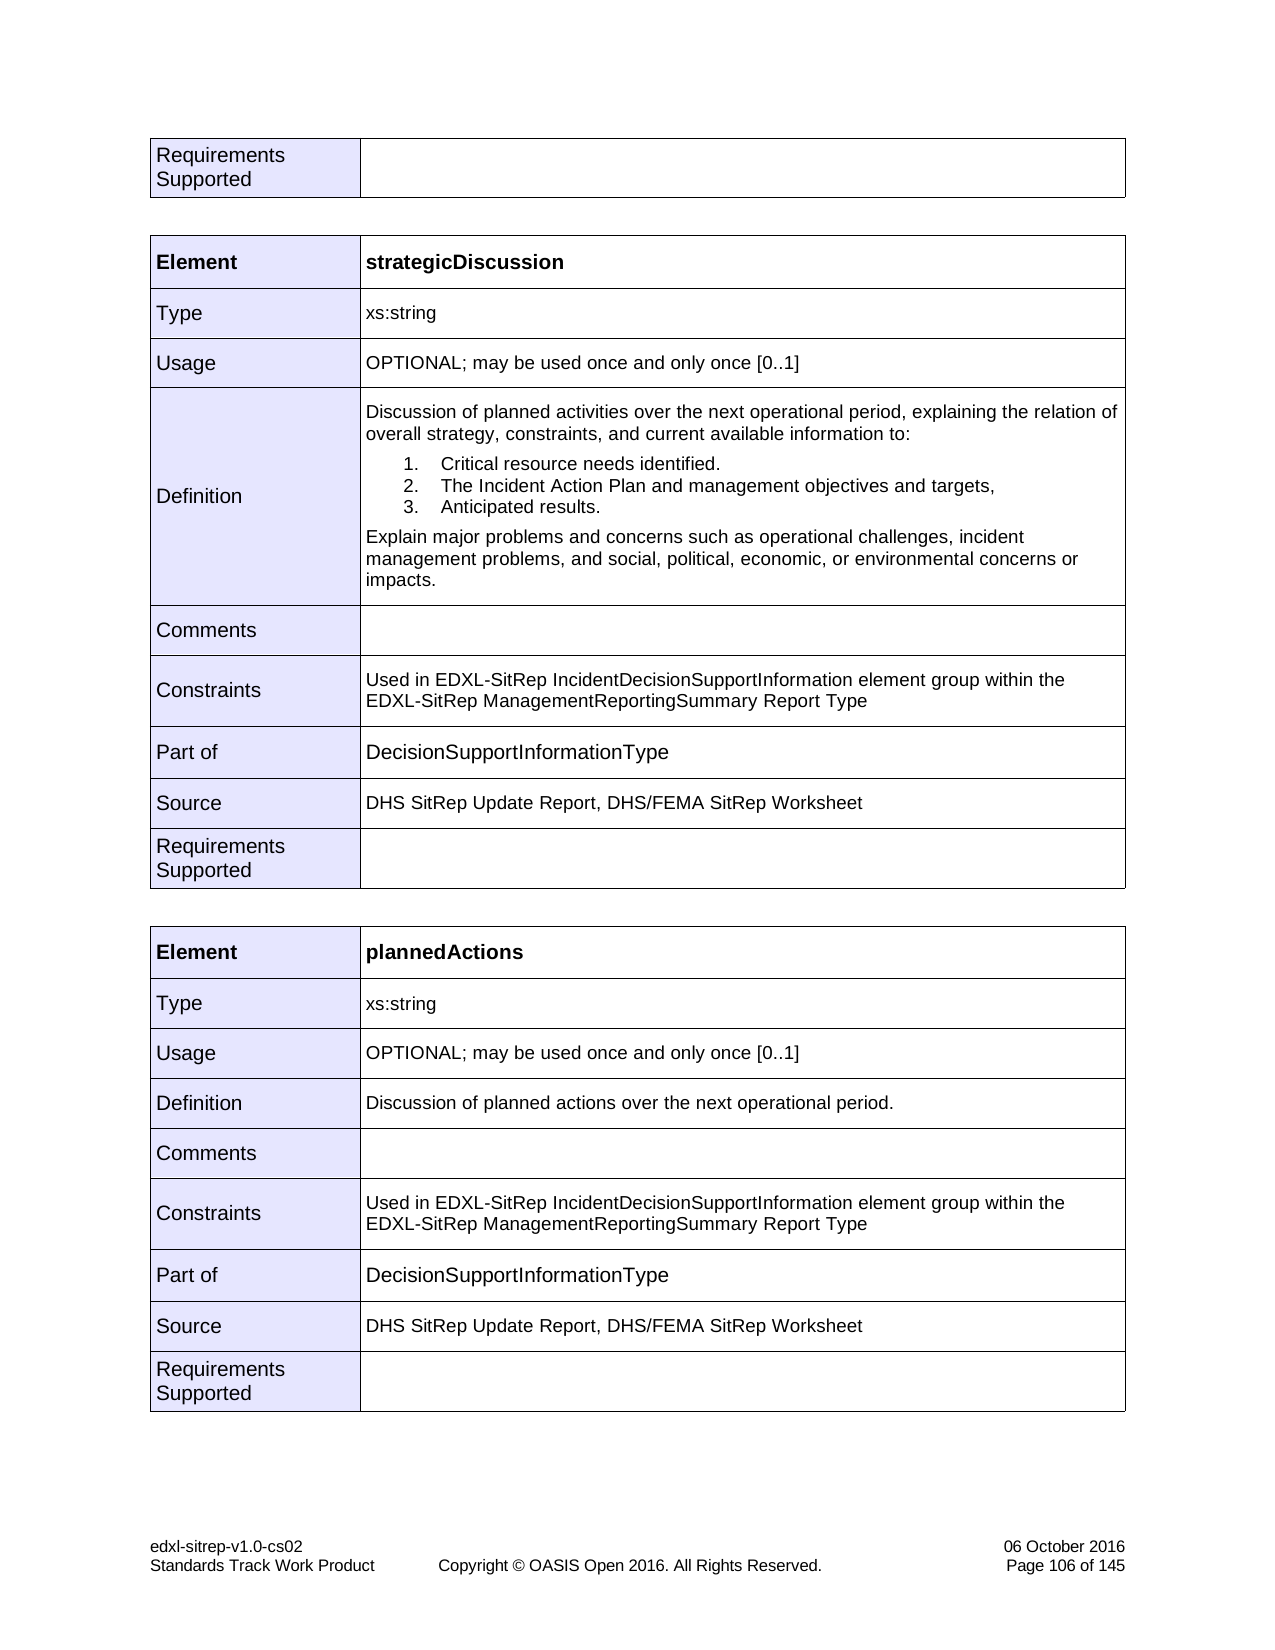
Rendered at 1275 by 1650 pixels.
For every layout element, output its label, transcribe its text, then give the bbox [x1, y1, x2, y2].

table_cell DHS SitRep Update Report, DHS/FEMA SitRep Worksheet [361, 1302, 1125, 1351]
table_cell Usage [151, 339, 360, 387]
table_cell Definition [151, 388, 360, 605]
table_header strategicDiscussion [361, 236, 1125, 288]
table_cell Discussion of planned activities over the next operational period, explaining the relation of overall strategy, constraints, and current available information to: Critical resource needs identified. The Incident Action Plan and management objectives and targets, Anticipated results. Explain major problems and concerns such as operational challenges, incident management problems, and social, political, economic, or environmental concerns or impacts. [361, 388, 1125, 605]
table_cell Used in EDXL-SitRep IncidentDecisionSupportInformation element group within the EDXL-SitRep ManagementReportingSummary Report Type [361, 1179, 1125, 1249]
table_cell Constraints [151, 1179, 360, 1249]
table_cell DecisionSupportInformationType [361, 727, 1125, 778]
table_cell Source [151, 779, 360, 828]
table_cell xs:string [361, 979, 1125, 1028]
table_cell Source [151, 1302, 360, 1351]
table_cell [361, 1129, 1125, 1177]
table_cell OPTIONAL; may be used once and only once [0..1] [361, 339, 1125, 387]
table_cell Requirements Supported [151, 139, 360, 197]
table_cell xs:string [361, 289, 1125, 337]
table_cell DHS SitRep Update Report, DHS/FEMA SitRep Worksheet [361, 779, 1125, 828]
table_cell [361, 1352, 1125, 1411]
table_cell [361, 829, 1125, 888]
table_header Element [151, 927, 360, 978]
table_cell Requirements Supported [151, 1352, 360, 1411]
table_cell Part of [151, 1250, 360, 1301]
table_cell [361, 139, 1125, 197]
table_cell Used in EDXL-SitRep IncidentDecisionSupportInformation element group within the EDXL-SitRep ManagementReportingSummary Report Type [361, 656, 1125, 726]
table_cell [361, 606, 1125, 654]
table_cell Comments [151, 606, 360, 654]
table_header Element [151, 236, 360, 288]
table_cell Definition [151, 1079, 360, 1128]
table_cell Discussion of planned actions over the next operational period. [361, 1079, 1125, 1128]
table_cell Part of [151, 727, 360, 778]
table_cell Constraints [151, 656, 360, 726]
table_cell Requirements Supported [151, 829, 360, 888]
table_cell Usage [151, 1029, 360, 1078]
table_cell DecisionSupportInformationType [361, 1250, 1125, 1301]
table_cell Type [151, 979, 360, 1028]
table_cell Comments [151, 1129, 360, 1177]
table_cell Type [151, 289, 360, 337]
table_header plannedActions [361, 927, 1125, 978]
table_cell OPTIONAL; may be used once and only once [0..1] [361, 1029, 1125, 1078]
